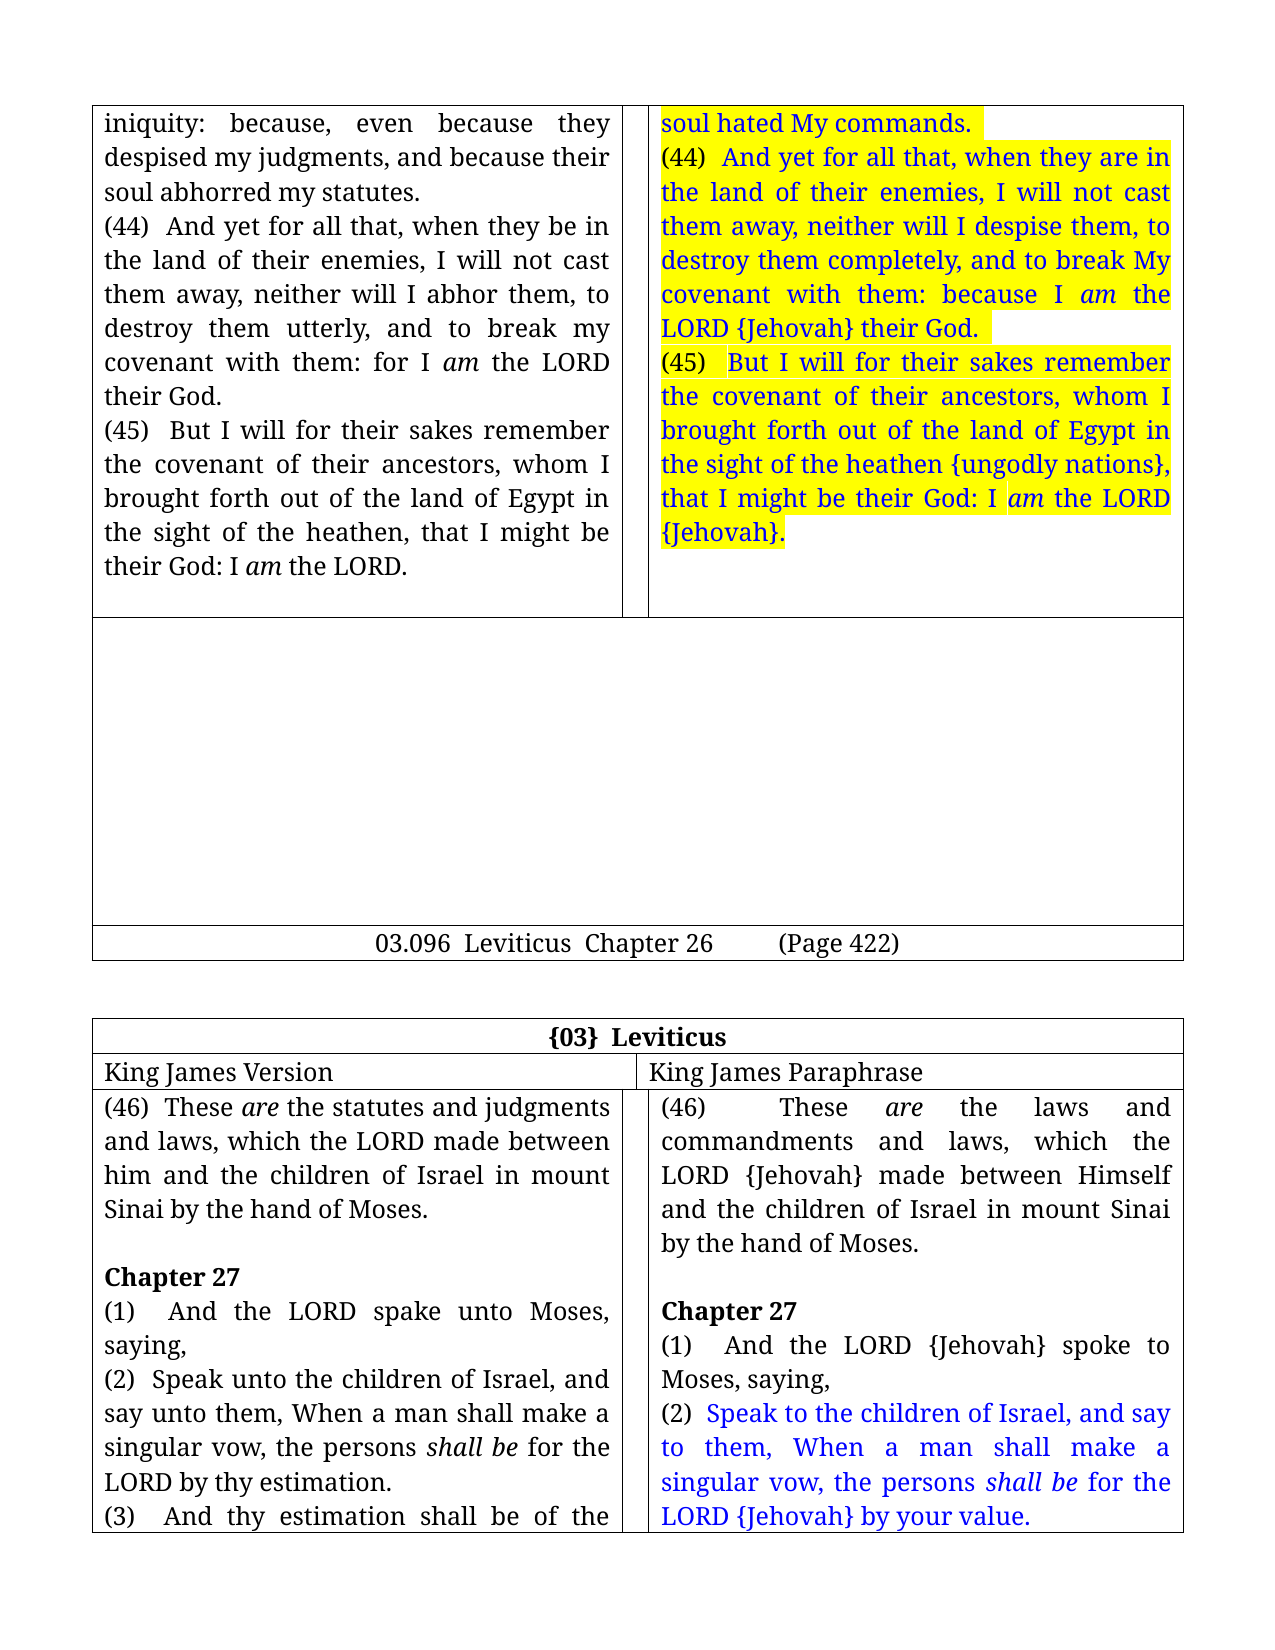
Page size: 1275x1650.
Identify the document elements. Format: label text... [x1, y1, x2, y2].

table_cell 03.096 Leviticus Chapter 26 (Page 422) [93, 926, 1183, 960]
table_cell King James Version [93, 1054, 636, 1088]
table_cell soul hated My commands. (44) And yet for all that, when they are in the land of their enemies, I will not cast them away, neither will I despise them, to destroy them completely, and to break My covenant with them: because I am the LORD {Jehovah} their God. (45) But I will for their sakes remember the covenant of their ancestors, whom I brought forth out of the land of Egypt in the sight of the heathen {ungodly nations}, that I might be their God: I am the LORD {Jehovah}. [649, 106, 1183, 617]
table_cell King James Paraphrase [637, 1054, 1183, 1088]
table_cell [623, 1090, 648, 1532]
table_cell [93, 618, 1183, 924]
table_cell [623, 106, 648, 617]
table_cell (46) These are the laws and commandments and laws, which the LORD {Jehovah} made between Himself and the children of Israel in mount Sinai by the hand of Moses. Chapter 27 (1) And the LORD {Jehovah} spoke to Moses, saying, (2) Speak to the children of Israel, and say to them, When a man shall make a singular vow, the persons shall be for the LORD {Jehovah} by your value. [649, 1090, 1183, 1532]
table_cell (46) These are the statutes and judgments and laws, which the LORD made between him and the children of Israel in mount Sinai by the hand of Moses. Chapter 27 (1) And the LORD spake unto Moses, saying, (2) Speak unto the children of Israel, and say unto them, When a man shall make a singular vow, the persons shall be for the LORD by thy estimation. (3) And thy estimation shall be of the [93, 1090, 622, 1532]
table_header {03} Leviticus [93, 1019, 1183, 1053]
table_cell iniquity: because, even because they despised my judgments, and because their soul abhorred my statutes. (44) And yet for all that, when they be in the land of their enemies, I will not cast them away, neither will I abhor them, to destroy them utterly, and to break my covenant with them: for I am the LORD their God. (45) But I will for their sakes remember the covenant of their ancestors, whom I brought forth out of the land of Egypt in the sight of the heathen, that I might be their God: I am the LORD. [93, 106, 622, 617]
